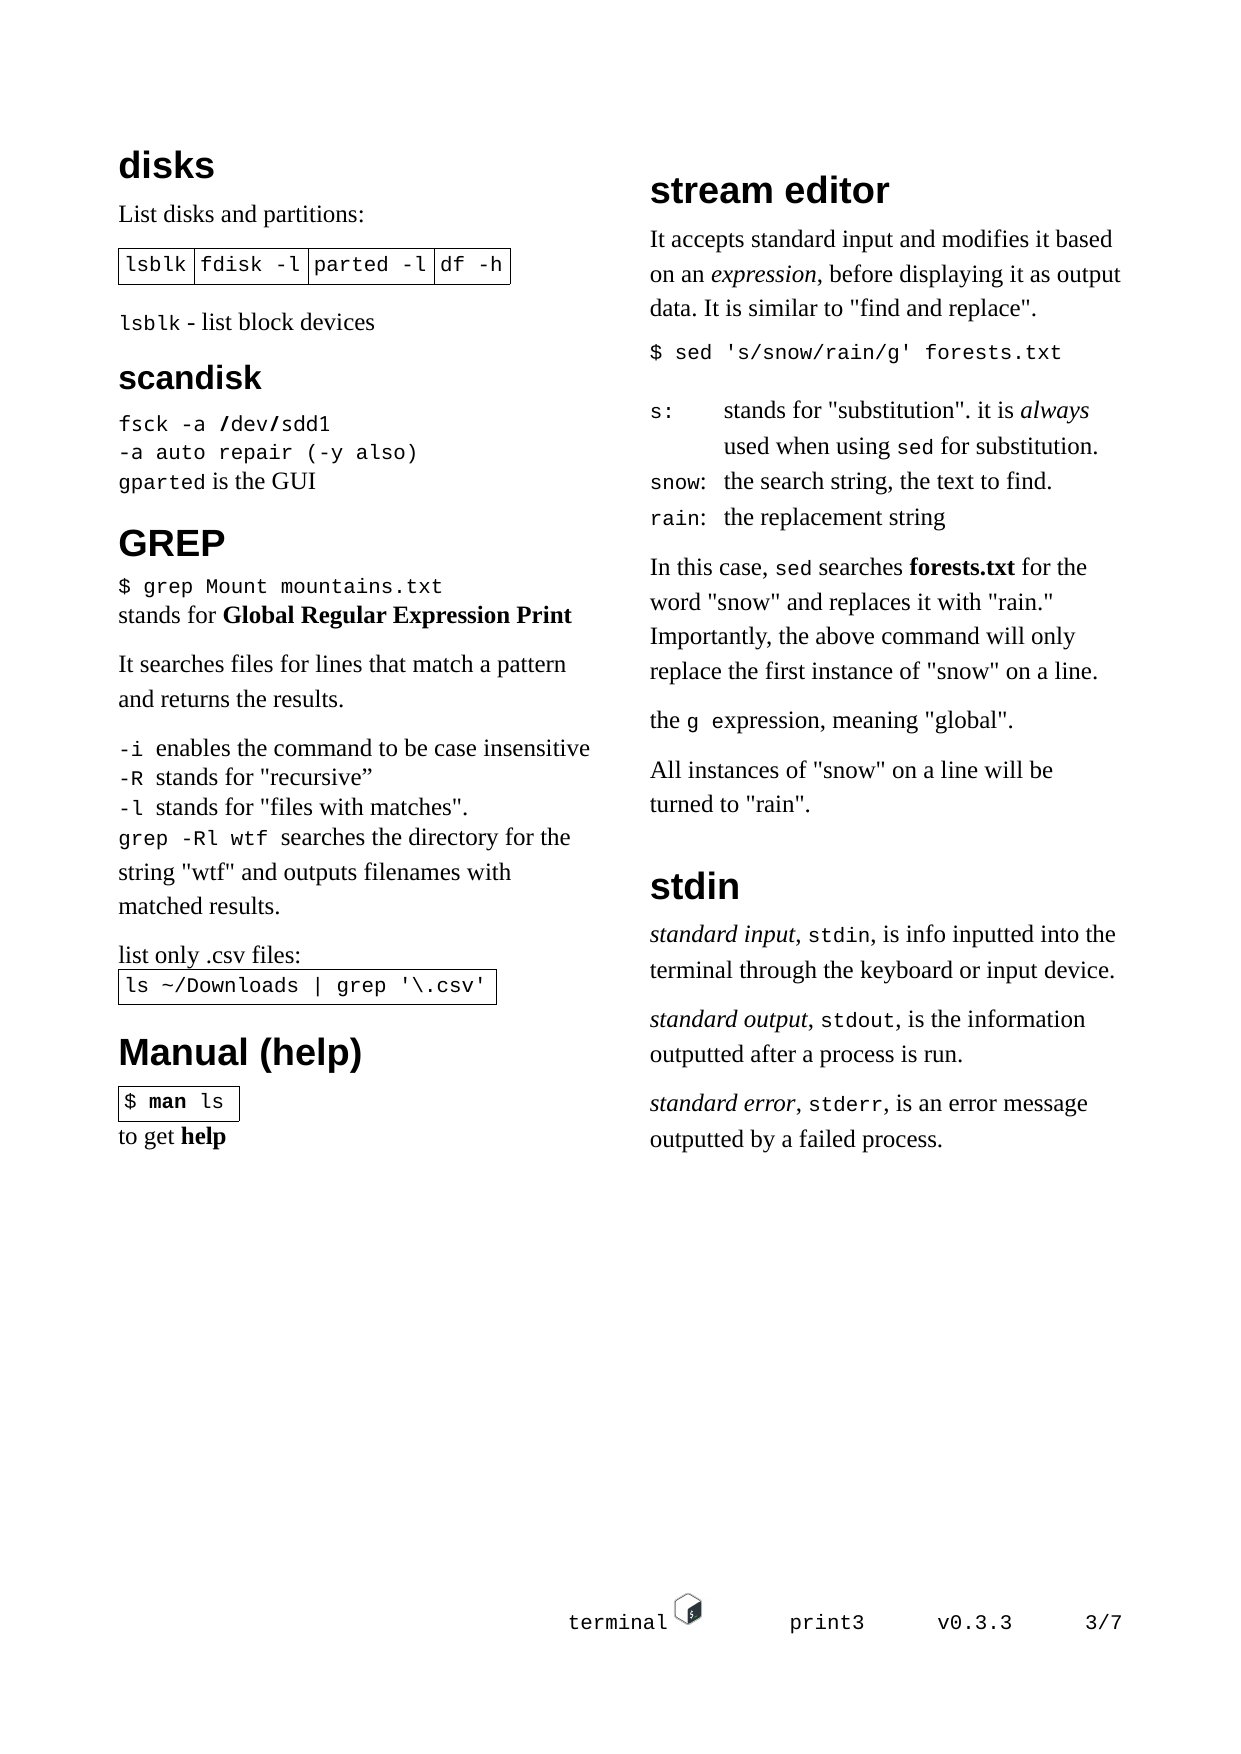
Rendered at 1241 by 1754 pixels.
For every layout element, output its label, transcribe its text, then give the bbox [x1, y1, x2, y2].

subtitle scandisk [118, 358, 591, 396]
text In this case, sed searches forests.txt for the word "snow" and replaces it with "rain." Importantly, the above command will only replace the first instance of "snow" on a line. [649, 552, 1122, 684]
text the g expression, meaning "global". [649, 705, 1122, 734]
table_header lsblk [119, 249, 194, 283]
text lsblk - list block devices [118, 307, 591, 337]
text All instances of "snow" on a line will be turned to "rain". [649, 755, 1122, 818]
text -R stands for "recursive” [118, 762, 591, 792]
text -i enables the command to be case insensitive [118, 733, 591, 762]
text List disks and partitions: [118, 199, 591, 228]
text list only .csv files: [118, 940, 591, 969]
text rain: the replacement string [649, 502, 1122, 531]
text -l stands for "files with matches". [118, 792, 591, 822]
text It searches files for lines that match a pattern and returns the results. [118, 649, 591, 712]
table_header fdisk -l [195, 249, 308, 283]
text $ grep Mount mountains.txt [118, 577, 591, 600]
text standard output, stdout, is the information outputted after a process is run. [649, 1004, 1122, 1068]
text $ sed 's/snow/rain/g' forests.txt [649, 342, 1122, 366]
subtitle Manual (help) [118, 1029, 591, 1073]
table_header df -h [435, 249, 510, 283]
text s: stands for "substitution". it is always used when using sed for substitution. [649, 395, 1122, 460]
text -a auto repair (-y also) [118, 437, 591, 466]
subtitle stdin [649, 863, 1122, 907]
text gparted is the GUI [118, 466, 591, 495]
text grep -Rl wtf searches the directory for the string "wtf" and outputs filenames with matched results. [118, 822, 591, 920]
text It accepts standard input and modifies it based on an expression, before displaying it as output data. It is similar to "find and replace". [649, 224, 1122, 322]
table_header $ man ls [119, 1087, 239, 1121]
table_header ls ~/Downloads | grep '\.csv' [119, 970, 496, 1004]
text snow: the search string, the text to find. [649, 466, 1122, 496]
text standard error, stderr, is an error message outputted by a failed process. [649, 1088, 1122, 1152]
text to get help [118, 1121, 591, 1150]
text fsck -a /dev/sdd1 [118, 409, 591, 437]
picture [667, 1588, 709, 1630]
table_header parted -l [309, 249, 434, 283]
subtitle stream editor [649, 168, 1122, 212]
subtitle disks [118, 143, 591, 187]
subtitle GREP [118, 520, 591, 564]
text stands for Global Regular Expression Print [118, 600, 591, 629]
text standard input, stdin, is info inputted into the terminal through the keyboard or input device. [649, 919, 1122, 984]
